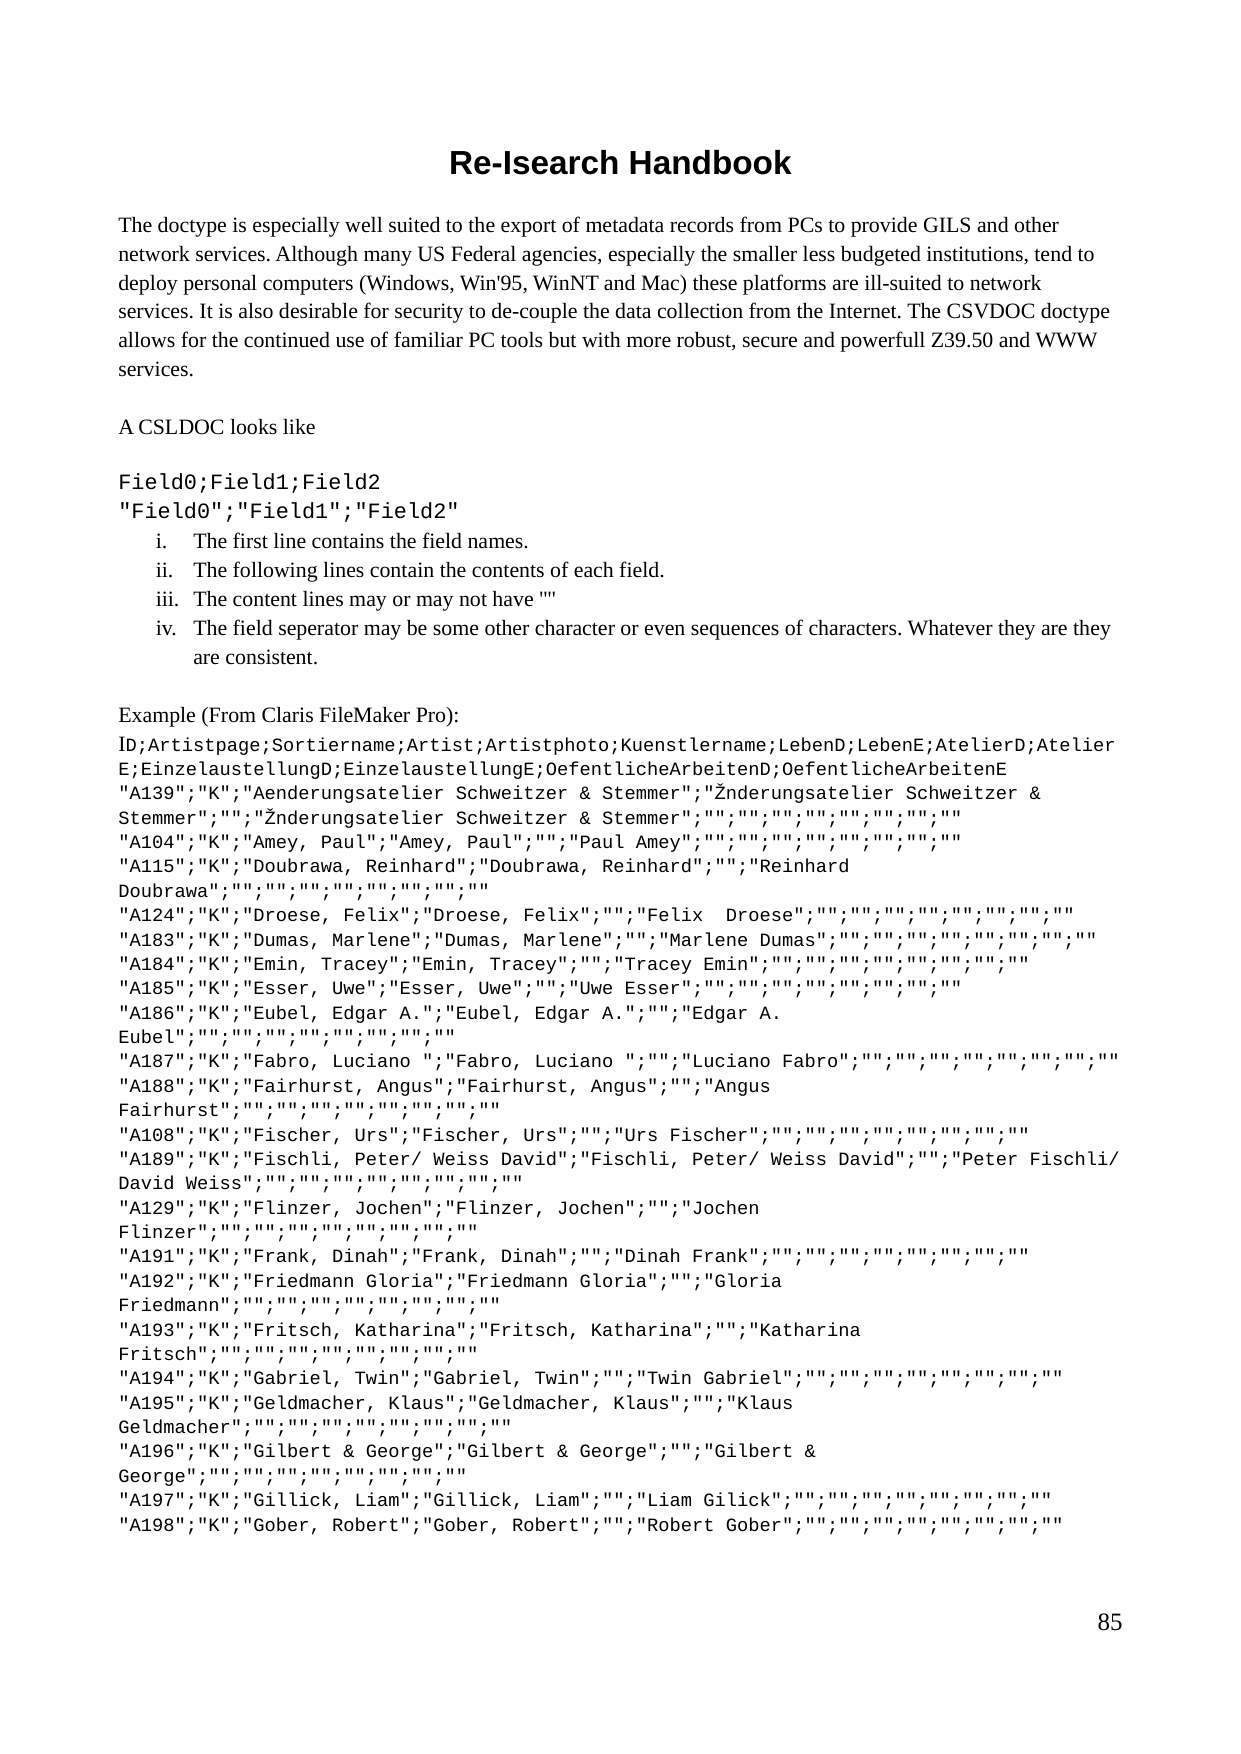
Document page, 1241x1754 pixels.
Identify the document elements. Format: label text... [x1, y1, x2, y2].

text "A185";"K";"Esser, Uwe";"Esser, Uwe";"";"Uwe Esser";"";"";"";"";"";"";"";"" [118, 979, 1122, 1000]
text "A197";"K";"Gillick, Liam";"Gillick, Liam";"";"Liam Gilick";"";"";"";"";"";"";"";"" [118, 1491, 1122, 1512]
list The first line contains the field names. [156, 528, 1122, 553]
list The content lines may or may not have '"' [156, 586, 1122, 611]
text "A115";"K";"Doubrawa, Reinhard";"Doubrawa, Reinhard";"";"Reinhard Doubrawa";"";"";"";"";"";"";"";"" [118, 857, 1122, 903]
text "A187";"K";"Fabro, Luciano ";"Fabro, Luciano ";"";"Luciano Fabro";"";"";"";"";"";"";"";"" [118, 1052, 1122, 1073]
text "A139";"K";"Aenderungsatelier Schweitzer & Stemmer";"Žnderungsatelier Schweitzer & Stemmer";"";"Žnderungsatelier Schweitzer & Stemmer";"";"";"";"";"";"";"";"" [118, 784, 1122, 830]
text "A189";"K";"Fischli, Peter/ Weiss David";"Fischli, Peter/ Weiss David";"";"Peter Fischli/ David Weiss";"";"";"";"";"";"";"";"" [118, 1150, 1122, 1195]
text "A104";"K";"Amey, Paul";"Amey, Paul";"";"Paul Amey";"";"";"";"";"";"";"";"" [118, 833, 1122, 854]
text "A129";"K";"Flinzer, Jochen";"Flinzer, Jochen";"";"Jochen Flinzer";"";"";"";"";"";"";"";"" [118, 1198, 1122, 1244]
text ID;Artistpage;Sortiername;Artist;Artistphoto;Kuenstlername;LebenD;LebenE;AtelierD;AtelierE;EinzelaustellungD;EinzelaustellungE;OefentlicheArbeitenD;OefentlicheArbeitenE [118, 731, 1122, 781]
text "A186";"K";"Eubel, Edgar A.";"Eubel, Edgar A.";"";"Edgar A. Eubel";"";"";"";"";"";"";"";"" [118, 1003, 1122, 1049]
list The field seperator may be some other character or even sequences of characters. Whatever they are they are consistent. [156, 615, 1122, 669]
text Field0;Field1;Field2 [118, 471, 1122, 496]
text "Field0";"Field1";"Field2" [118, 500, 1122, 524]
text "A198";"K";"Gober, Robert";"Gober, Robert";"";"Robert Gober";"";"";"";"";"";"";"";"" [118, 1515, 1122, 1537]
text "A192";"K";"Friedmann Gloria";"Friedmann Gloria";"";"Gloria Friedmann";"";"";"";"";"";"";"";"" [118, 1272, 1122, 1317]
text Example (From Claris FileMaker Pro): [118, 702, 1122, 727]
text "A124";"K";"Droese, Felix";"Droese, Felix";"";"Felix Droese";"";"";"";"";"";"";"";"" [118, 906, 1122, 927]
text "A194";"K";"Gabriel, Twin";"Gabriel, Twin";"";"Twin Gabriel";"";"";"";"";"";"";"";"" [118, 1369, 1122, 1390]
text A CSLDOC looks like [118, 414, 1122, 439]
text "A188";"K";"Fairhurst, Angus";"Fairhurst, Angus";"";"Angus Fairhurst";"";"";"";"";"";"";"";"" [118, 1077, 1122, 1122]
text "A183";"K";"Dumas, Marlene";"Dumas, Marlene";"";"Marlene Dumas";"";"";"";"";"";"";"";"" [118, 930, 1122, 952]
text "A195";"K";"Geldmacher, Klaus";"Geldmacher, Klaus";"";"Klaus Geldmacher";"";"";"";"";"";"";"";"" [118, 1393, 1122, 1439]
text "A108";"K";"Fischer, Urs";"Fischer, Urs";"";"Urs Fischer";"";"";"";"";"";"";"";"" [118, 1125, 1122, 1147]
text "A196";"K";"Gilbert & George";"Gilbert & George";"";"Gilbert & George";"";"";"";"";"";"";"";"" [118, 1442, 1122, 1488]
text "A193";"K";"Fritsch, Katharina";"Fritsch, Katharina";"";"Katharina Fritsch";"";"";"";"";"";"";"";"" [118, 1320, 1122, 1366]
text "A184";"K";"Emin, Tracey";"Emin, Tracey";"";"Tracey Emin";"";"";"";"";"";"";"";"" [118, 955, 1122, 976]
list The following lines contain the contents of each field. [156, 557, 1122, 582]
text "A191";"K";"Frank, Dinah";"Frank, Dinah";"";"Dinah Frank";"";"";"";"";"";"";"";"" [118, 1247, 1122, 1268]
text The doctype is especially well suited to the export of metadata records from PCs to provide GILS and other network services. Although many US Federal agencies, especially the smaller less budgeted institutions, tend to deploy personal computers (Windows, Win'95, WinNT and Mac) these platforms are ill-suited to network services. It is also desirable for security to de-couple the data collection from the Internet. The CSVDOC doctype allows for the continued use of familiar PC tools but with more robust, secure and powerfull Z39.50 and WWW services. [118, 212, 1122, 382]
